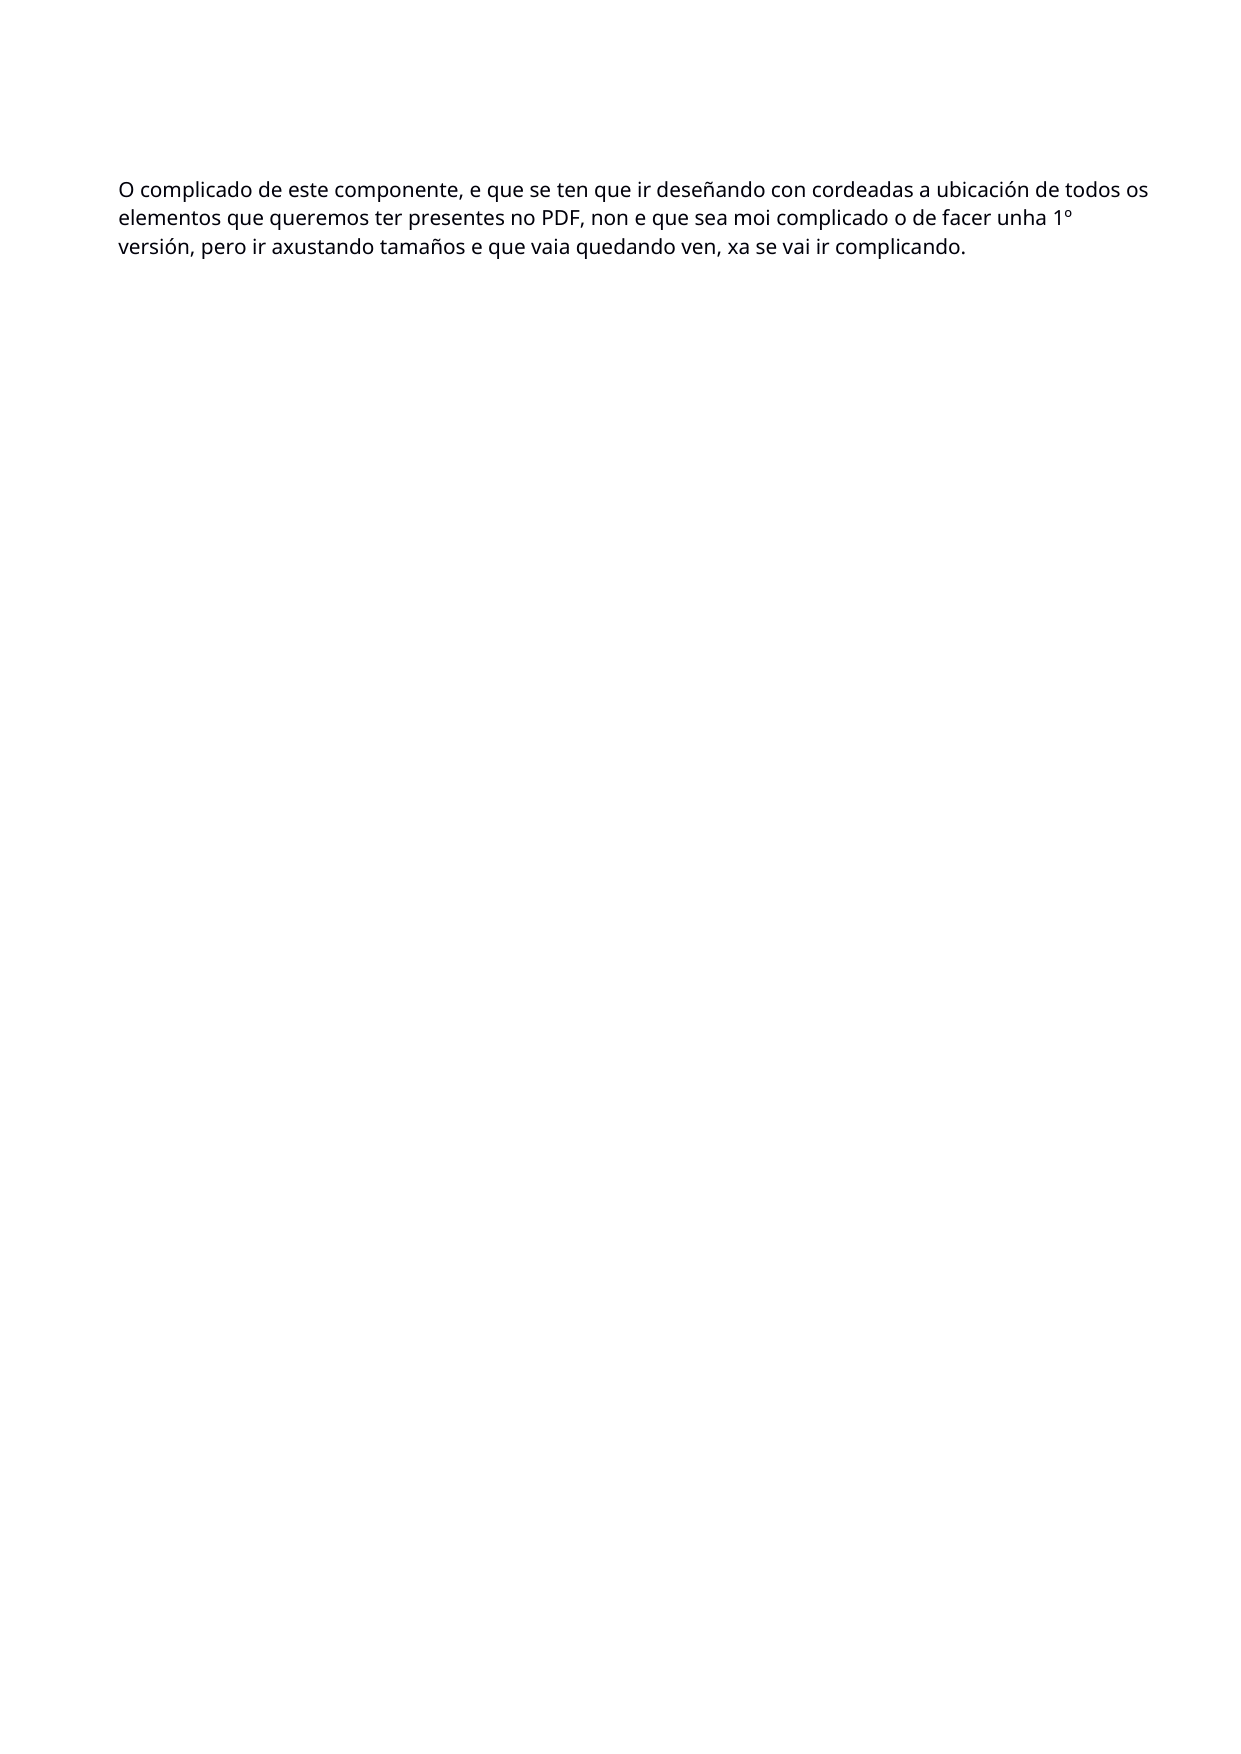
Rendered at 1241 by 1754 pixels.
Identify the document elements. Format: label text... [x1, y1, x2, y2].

text O complicado de este componente, e que se ten que ir deseñando con cordeadas a ubicación de todos os elementos que queremos ter presentes no PDF, non e que sea moi complicado o de facer unha 1º versión, pero ir axustando tamaños e que vaia quedando ven, xa se vai ir complicando. [118, 175, 1152, 260]
